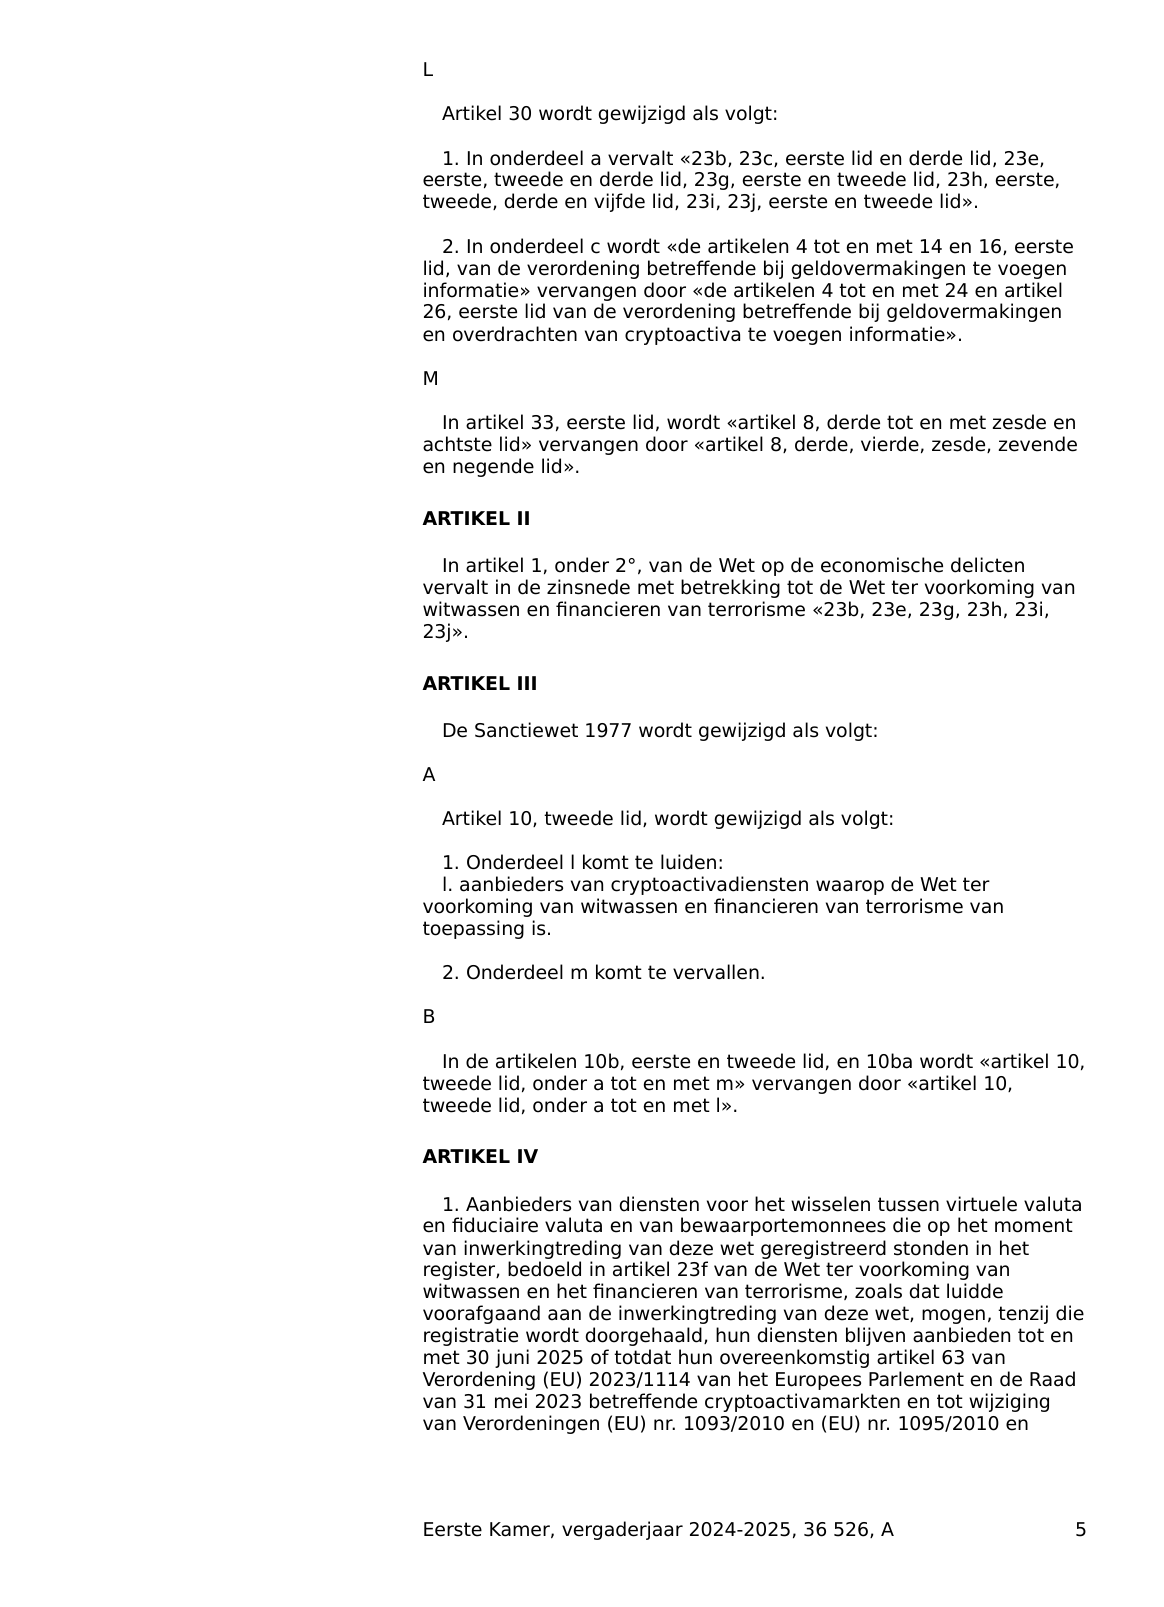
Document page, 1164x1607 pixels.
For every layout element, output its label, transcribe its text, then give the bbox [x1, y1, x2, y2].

text Artikel 10, tweede lid, wordt gewijzigd als volgt: [422, 808, 1087, 830]
text l. aanbieders van cryptoactivadiensten waarop de Wet ter voorkoming van witwassen en financieren van terrorisme van toepassing is. [422, 874, 1087, 940]
text Artikel 30 wordt gewijzigd als volgt: [422, 103, 1087, 125]
text 2. In onderdeel c wordt «de artikelen 4 tot en met 14 en 16, eerste lid, van de verordening betreffende bij geldovermakingen te voegen informatie» vervangen door «de artikelen 4 tot en met 24 en artikel 26, eerste lid van de verordening betreffende bij geldovermakingen en overdrachten van cryptoactiva te voegen informatie». [422, 236, 1087, 345]
text L [422, 59, 1087, 81]
text De Sanctiewet 1977 wordt gewijzigd als volgt: [422, 719, 1087, 742]
text In artikel 33, eerste lid, wordt «artikel 8, derde tot en met zesde en achtste lid» vervangen door «artikel 8, derde, vierde, zesde, zevende en negende lid». [422, 412, 1087, 478]
text 1. Aanbieders van diensten voor het wisselen tussen virtuele valuta en fiduciaire valuta en van bewaarportemonnees die op het moment van inwerkingtreding van deze wet geregistreerd stonden in het register, bedoeld in artikel 23f van de Wet ter voorkoming van witwassen en het financieren van terrorisme, zoals dat luidde voorafgaand aan de inwerkingtreding van deze wet, mogen, tenzij die registratie wordt doorgehaald, hun diensten blijven aanbieden tot en met 30 juni 2025 of totdat hun overeenkomstig artikel 63 van Verordening (EU) 2023/1114 van het Europees Parlement en de Raad van 31 mei 2023 betreffende cryptoactivamarkten en tot wijziging van Verordeningen (EU) nr. 1093/2010 en (EU) nr. 1095/2010 en [422, 1193, 1087, 1435]
text 1. In onderdeel a vervalt «23b, 23c, eerste lid en derde lid, 23e, eerste, tweede en derde lid, 23g, eerste en tweede lid, 23h, eerste, tweede, derde en vijfde lid, 23i, 23j, eerste en tweede lid». [422, 147, 1087, 213]
subtitle ARTIKEL IV [422, 1146, 1087, 1168]
text A [422, 764, 1087, 786]
text In artikel 1, onder 2°, van de Wet op de economische delicten vervalt in de zinsnede met betrekking tot de Wet ter voorkoming van witwassen en financieren van terrorisme «23b, 23e, 23g, 23h, 23i, 23j». [422, 555, 1087, 643]
text In de artikelen 10b, eerste en tweede lid, en 10ba wordt «artikel 10, tweede lid, onder a tot en met m» vervangen door «artikel 10, tweede lid, onder a tot en met l». [422, 1051, 1087, 1116]
text M [422, 368, 1087, 389]
text 2. Onderdeel m komt te vervallen. [422, 962, 1087, 984]
subtitle ARTIKEL II [422, 508, 1087, 530]
subtitle ARTIKEL III [422, 673, 1087, 694]
text 1. Onderdeel l komt te luiden: [422, 852, 1087, 874]
text B [422, 1006, 1087, 1028]
